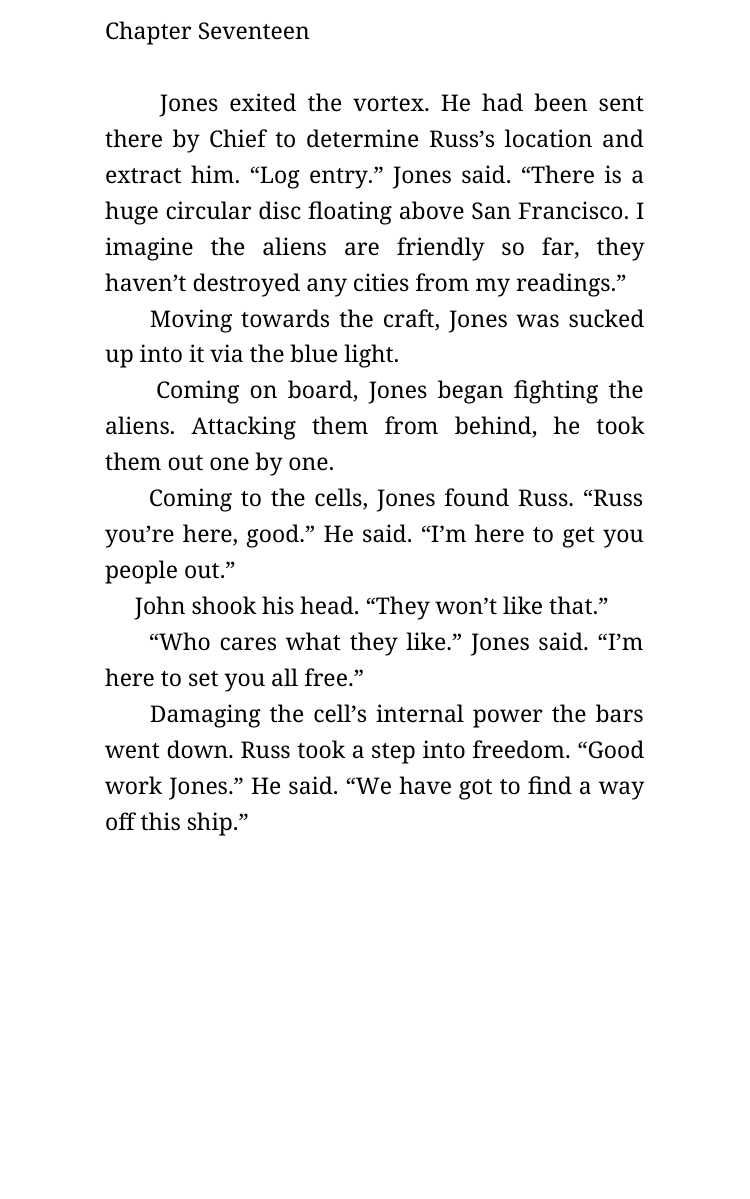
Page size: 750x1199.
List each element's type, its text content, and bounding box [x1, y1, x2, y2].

text Chapter Seventeen [105, 15, 645, 46]
text Coming on board, Jones began fighting the aliens. Attacking them from behind, he took them out one by one. [105, 374, 645, 477]
text Moving towards the craft, Jones was sucked up into it via the blue light. [105, 302, 645, 370]
text John shook his head. “They won’t like that.” [105, 590, 645, 621]
text “Who cares what they like.” Jones said. “I’m here to set you all free.” [105, 626, 645, 693]
text Coming to the cells, Jones found Russ. “Russ you’re here, good.” He said. “I’m here to get you people out.” [105, 482, 645, 585]
text Damaging the cell’s internal power the bars went down. Russ took a step into freedom. “Good work Jones.” He said. “We have got to find a way off this ship.” [105, 698, 645, 837]
text Jones exited the vortex. He had been sent there by Chief to determine Russ’s location and extract him. “Log entry.” Jones said. “There is a huge circular disc floating above San Francisco. I imagine the aliens are friendly so far, they haven’t destroyed any cities from my readings.” [105, 87, 645, 298]
